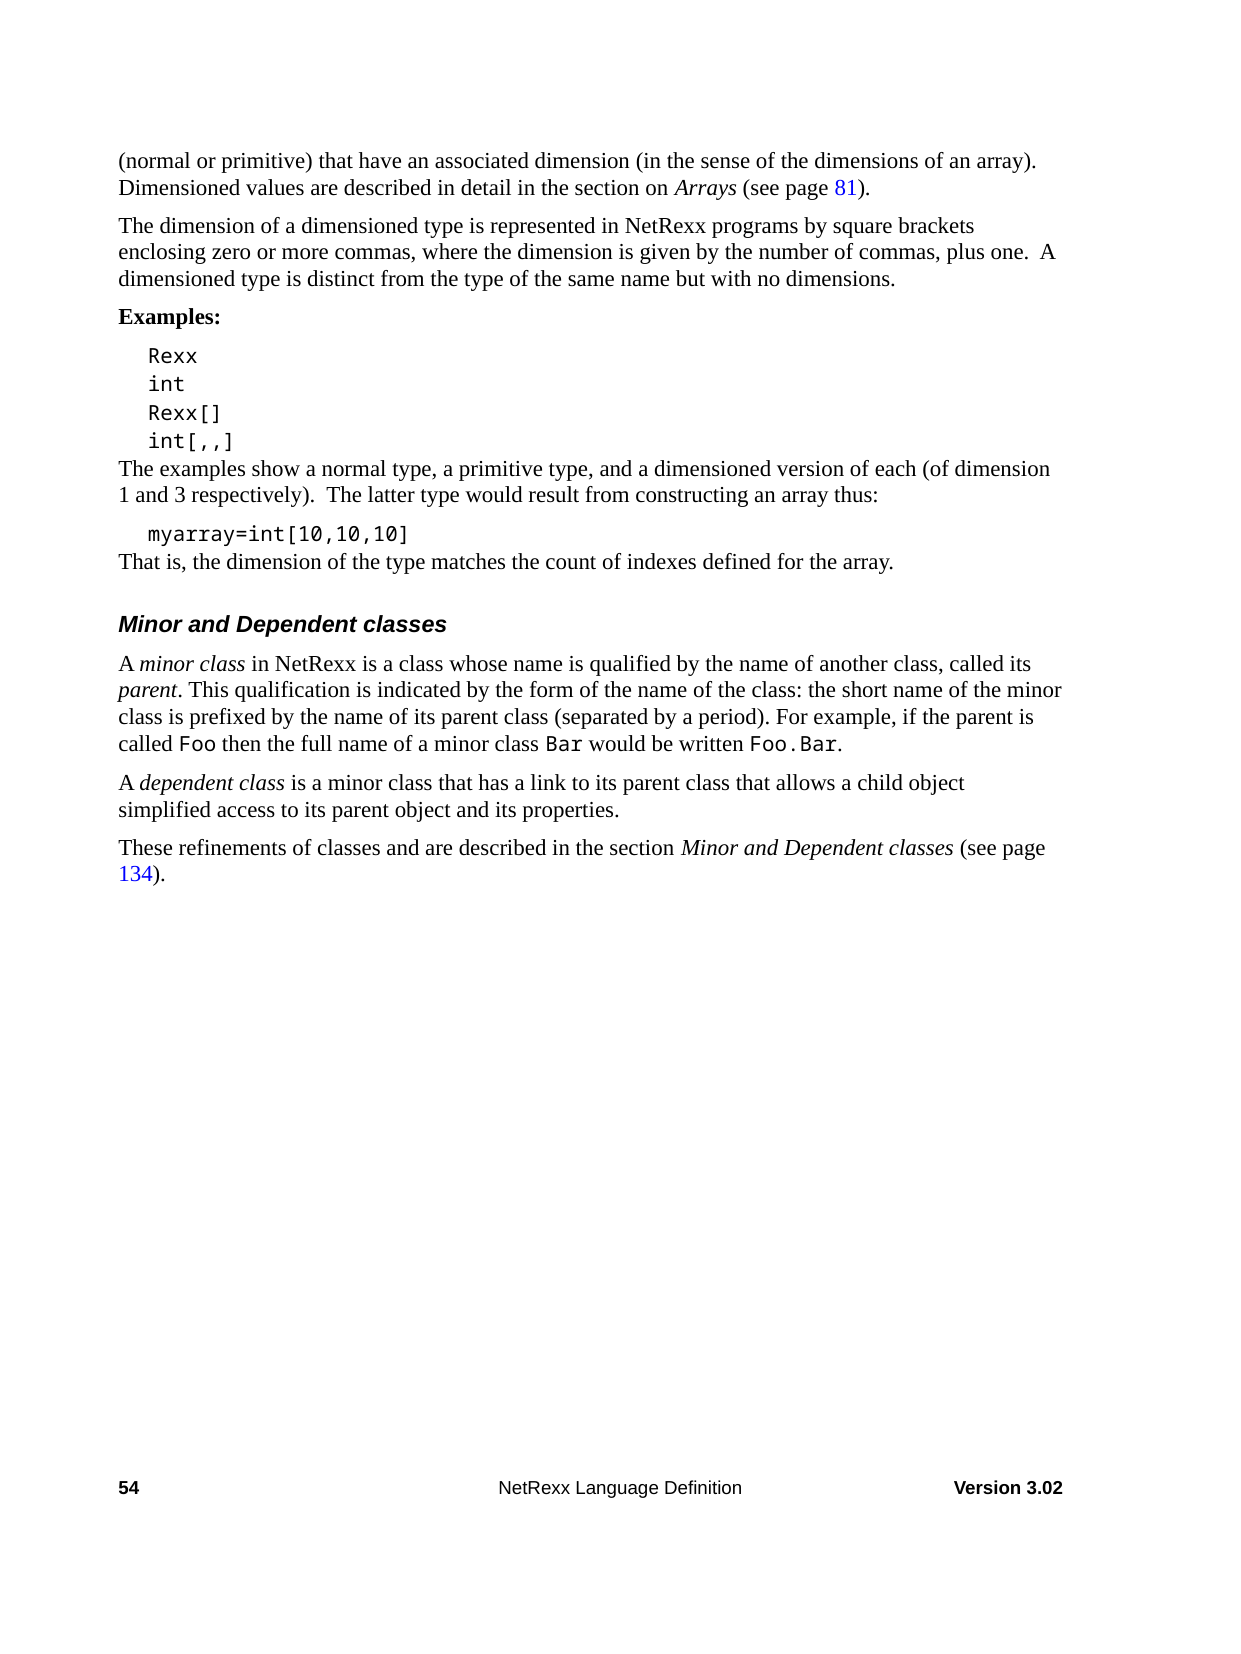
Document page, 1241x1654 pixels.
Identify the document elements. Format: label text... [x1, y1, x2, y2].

text myarray=int[10,10,10] [148, 519, 1063, 548]
text Rexx int Rexx[] int[,,] [148, 341, 1063, 455]
text Examples: [118, 303, 1063, 329]
text A minor class in NetRexx is a class whose name is qualified by the name of another class, called its parent. This qualification is indicated by the form of the name of the class: the short name of the minor class is prefixed by the name of its parent class (separated by a period). For example, if the parent is called Foo then the full name of a minor class Bar would be written Foo.Bar. [118, 650, 1063, 758]
text The dimension of a dimensioned type is represented in NetRexx programs by square brackets enclosing zero or more commas, where the dimension is given by the number of commas, plus one. A dimensioned type is distinct from the type of the same name but with no dimensions. [118, 212, 1063, 291]
text A dependent class is a minor class that has a link to its parent class that allows a child object simplified access to its parent object and its properties. [118, 769, 1063, 822]
text The examples show a normal type, a primitive type, and a dimensioned version of each (of dimension 1 and 3 respectively). The latter type would result from constructing an array thus: [118, 455, 1063, 507]
text These refinements of classes and are described in the section Minor and Dependent classes (see page ). [118, 834, 1063, 887]
subtitle Minor and Dependent classes [118, 611, 1063, 638]
text That is, the dimension of the type matches the count of indexes defined for the array. [118, 548, 1063, 574]
text (normal or primitive) that have an associated dimension (in the sense of the dimensions of an array). Dimensioned values are described in detail in the section on Arrays (see page ). [118, 148, 1063, 200]
